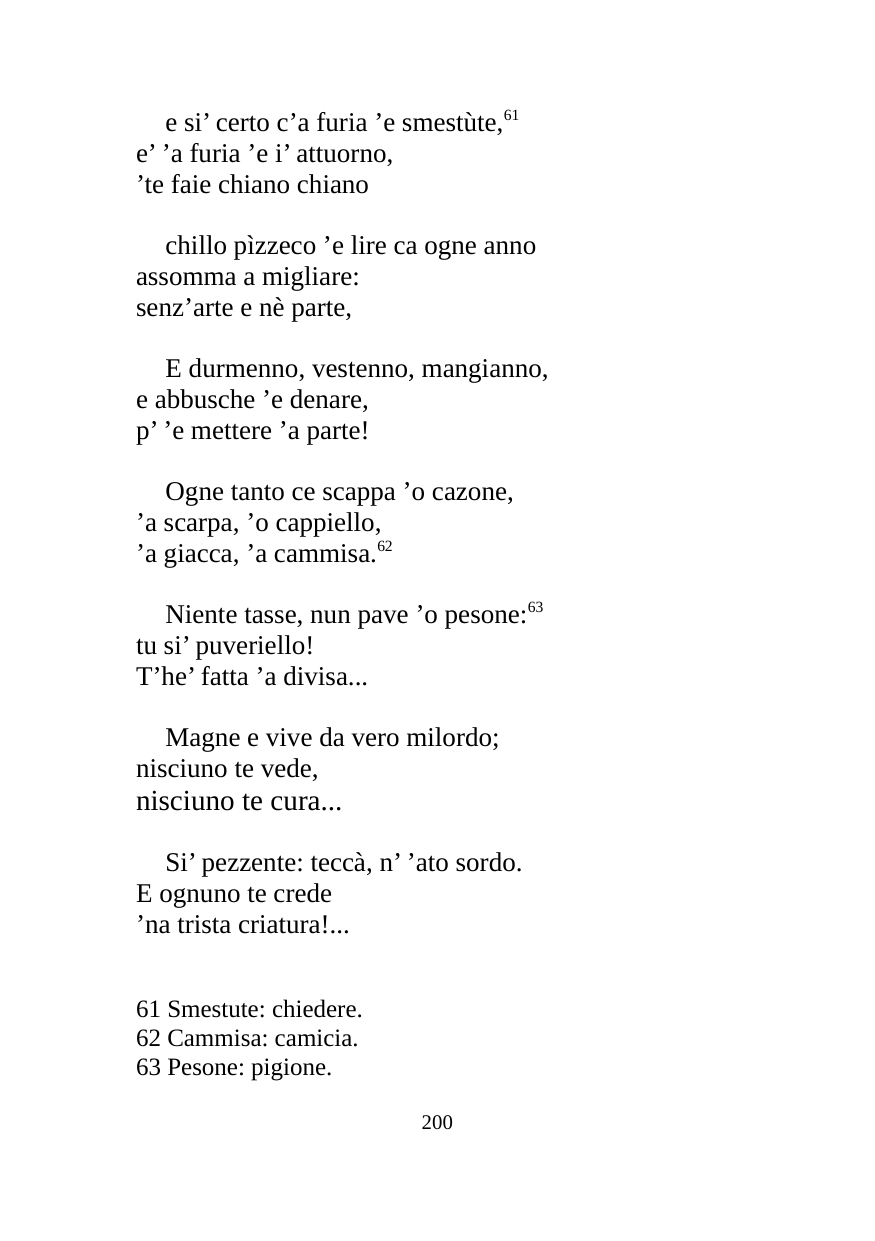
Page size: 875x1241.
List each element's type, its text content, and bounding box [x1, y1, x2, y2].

text Pesone: pigione. [106, 1052, 768, 1080]
text E durmenno, vestenno, mangianno, e abbusche ’e denare, p’ ’e mettere ’a parte! [136, 352, 768, 446]
text Si’ pezzente: teccà, n’ ’ato sordo. E ognuno te crede ’na trista criatura!... [136, 846, 768, 939]
text Cammisa: camicia. [106, 1023, 768, 1052]
text Ogne tanto ce scappa ’o cazone, ’a scarpa, ’o cappiello, ’a giacca, ’a cammisa. [136, 475, 768, 568]
text Smestute: chiedere. [106, 994, 768, 1023]
text chillo pìzzeco ’e lire ca ogne anno assomma a migliare: senz’arte e nè parte, [136, 229, 768, 323]
text Magne e vive da vero milordo; nisciuno te vede, [136, 721, 768, 783]
text nisciuno te cura... [106, 783, 768, 817]
text e si’ certo c’a furia ’e smestùte, e’ ’a furia ’e i’ attuorno, ’te faie chiano chiano [136, 106, 768, 200]
text Niente tasse, nun pave ’o pesone: tu si’ puveriello! T’he’ fatta ’a divisa... [136, 598, 768, 691]
